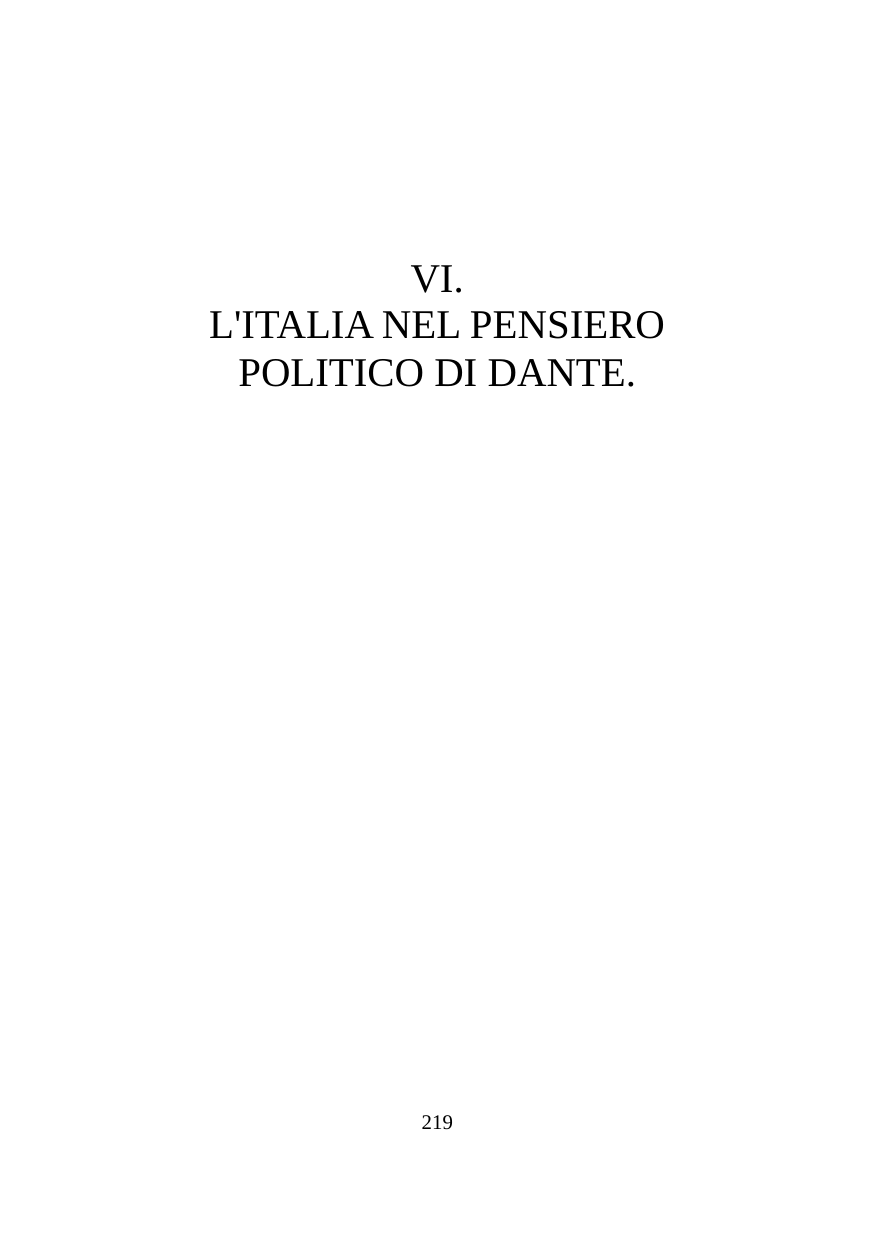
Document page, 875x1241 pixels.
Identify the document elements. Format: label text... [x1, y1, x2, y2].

subtitle VI. L'ITALIA NEL PENSIERO POLITICO DI DANTE. [106, 254, 768, 395]
